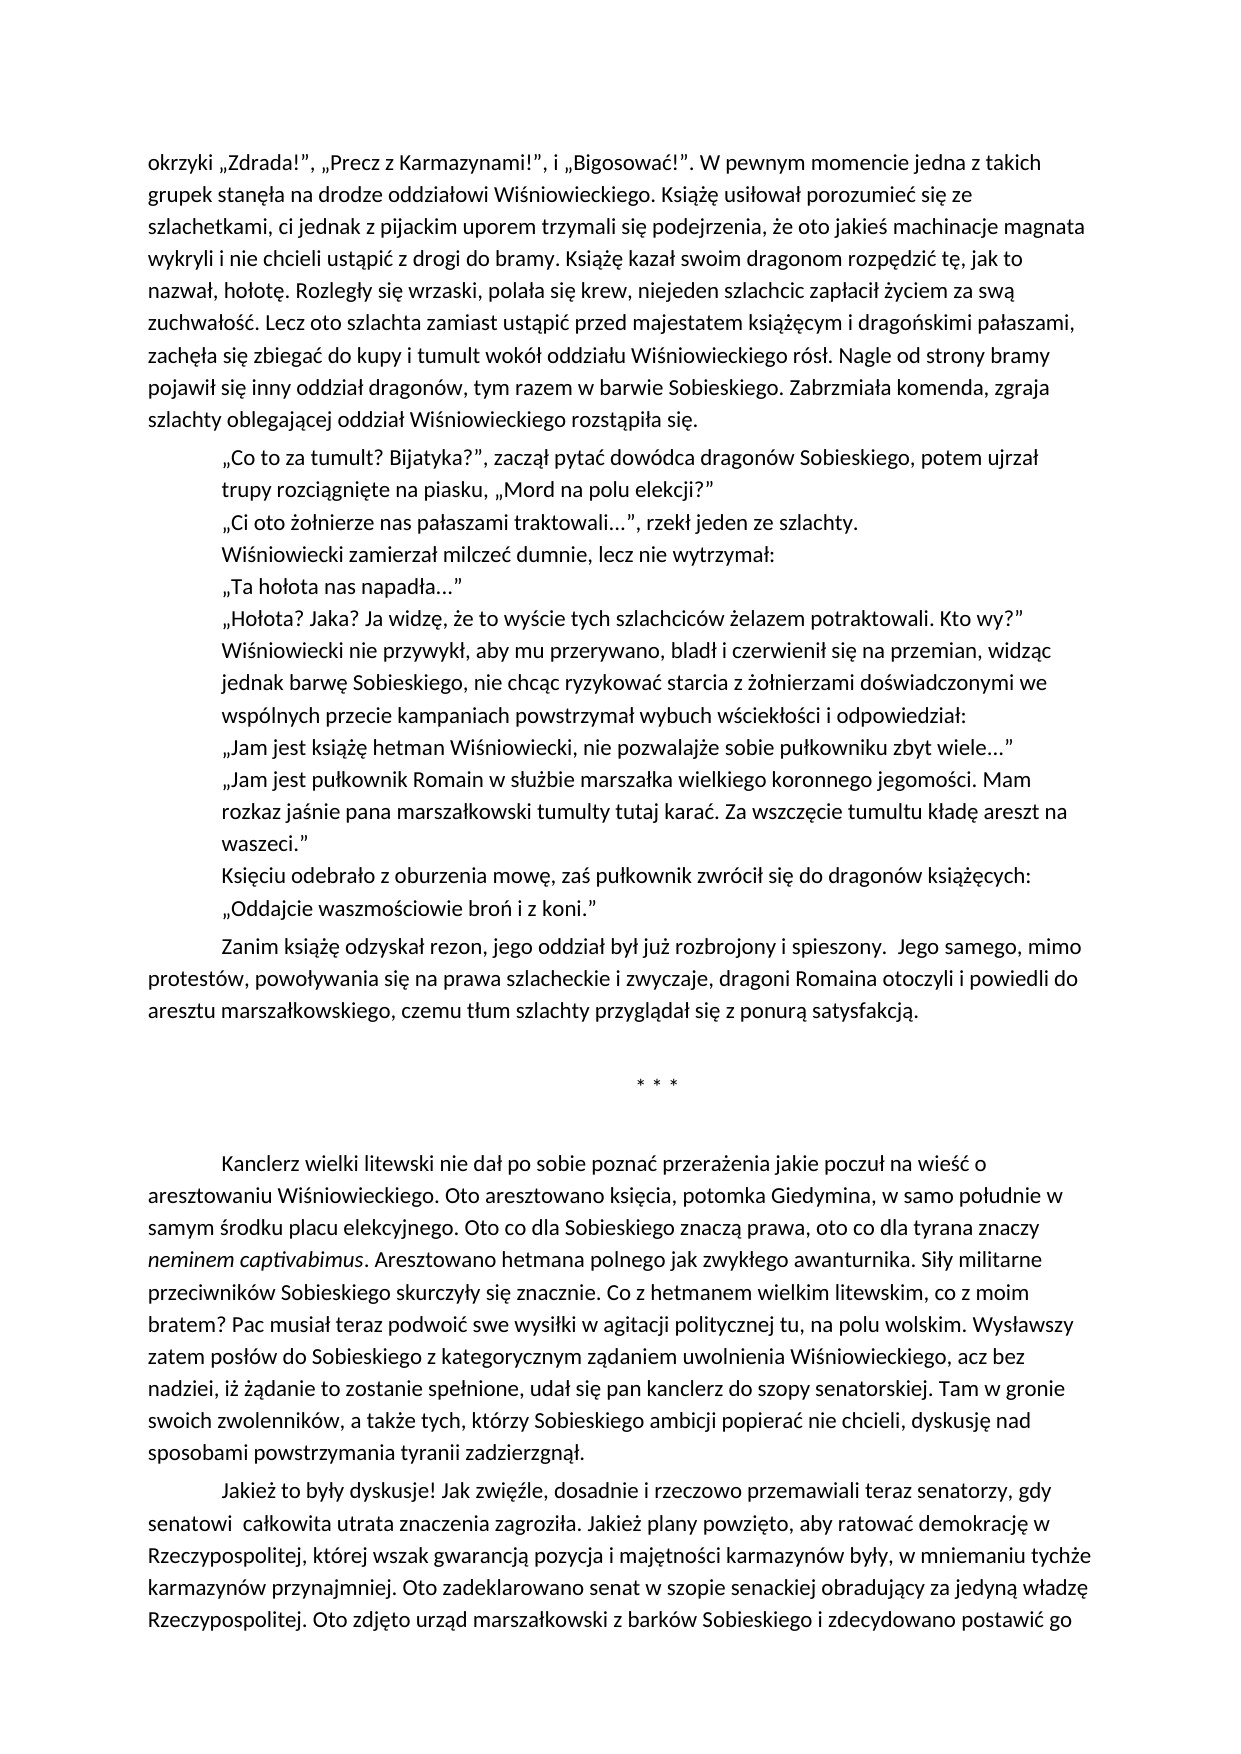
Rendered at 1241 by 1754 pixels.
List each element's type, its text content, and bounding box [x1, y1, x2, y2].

text Księciu odebrało z oburzenia mowę, zaś pułkownik zwrócił się do dragonów książęcych: [221, 862, 1093, 890]
text Wiśniowiecki nie przywykł, aby mu przerywano, bladł i czerwienił się na przemian, widząc jednak barwę Sobieskiego, nie chcąc ryzykować starcia z żołnierzami doświadczonymi we wspólnych przecie kampaniach powstrzymał wybuch wściekłości i odpowiedział: [221, 636, 1093, 729]
text „Jam jest książę hetman Wiśniowiecki, nie pozwalajże sobie pułkowniku zbyt wiele...” [221, 733, 1093, 761]
text „Ci oto żołnierze nas pałaszami traktowali...”, rzekł jeden ze szlachty. [221, 508, 1093, 536]
text Zanim książę odzyskał rezon, jego oddział był już rozbrojony i spieszony. Jego samego, mimo protestów, powoływania się na prawa szlacheckie i zwyczaje, dragoni Romaina otoczyli i powiedli do aresztu marszałkowskiego, czemu tłum szlachty przyglądał się z ponurą satysfakcją. [148, 932, 1093, 1024]
text Jakież to były dyskusje! Jak zwięźle, dosadnie i rzeczowo przemawiali teraz senatorzy, gdy senatowi całkowita utrata znaczenia zagroziła. Jakież plany powzięto, aby ratować demokrację w Rzeczypospolitej, której wszak gwarancją pozycja i majętności karmazynów były, w mniemaniu tychże karmazynów przynajmniej. Oto zadeklarowano senat w szopie senackiej obradujący za jedyną władzę Rzeczypospolitej. Oto zdjęto urząd marszałkowski z barków Sobieskiego i zdecydowano postawić go [148, 1477, 1093, 1633]
text * * * [148, 1073, 1093, 1101]
text Kanclerz wielki litewski nie dał po sobie poznać przerażenia jakie poczuł na wieść o aresztowaniu Wiśniowieckiego. Oto aresztowano księcia, potomka Giedymina, w samo południe w samym środku placu elekcyjnego. Oto co dla Sobieskiego znaczą prawa, oto co dla tyrana znaczy neminem captivabimus. Aresztowano hetmana polnego jak zwykłego awanturnika. Siły militarne przeciwników Sobieskiego skurczyły się znacznie. Co z hetmanem wielkim litewskim, co z moim bratem? Pac musiał teraz podwoić swe wysiłki w agitacji politycznej tu, na polu wolskim. Wysławszy zatem posłów do Sobieskiego z kategorycznym ządaniem uwolnienia Wiśniowieckiego, acz bez nadziei, iż żądanie to zostanie spełnione, udał się pan kanclerz do szopy senatorskiej. Tam w gronie swoich zwolenników, a także tych, którzy Sobieskiego ambicji popierać nie chcieli, dyskusję nad sposobami powstrzymania tyranii zadzierzgnął. [148, 1149, 1093, 1467]
text okrzyki „Zdrada!”, „Precz z Karmazynami!”, i „Bigosować!”. W pewnym momencie jedna z takich grupek stanęła na drodze oddziałowi Wiśniowieckiego. Książę usiłował porozumieć się ze szlachetkami, ci jednak z pijackim uporem trzymali się podejrzenia, że oto jakieś machinacje magnata wykryli i nie chcieli ustąpić z drogi do bramy. Książę kazał swoim dragonom rozpędzić tę, jak to nazwał, hołotę. Rozległy się wrzaski, polała się krew, niejeden szlachcic zapłacił życiem za swą zuchwałość. Lecz oto szlachta zamiast ustąpić przed majestatem książęcym i dragońskimi pałaszami, zachęła się zbiegać do kupy i tumult wokół oddziału Wiśniowieckiego rósł. Nagle od strony bramy pojawił się inny oddział dragonów, tym razem w barwie Sobieskiego. Zabrzmiała komenda, zgraja szlachty oblegającej oddział Wiśniowieckiego rozstąpiła się. [148, 148, 1093, 433]
text „Oddajcie waszmościowie broń i z koni.” [221, 894, 1093, 922]
text Wiśniowiecki zamierzał milczeć dumnie, lecz nie wytrzymał: [221, 540, 1093, 568]
text „Hołota? Jaka? Ja widzę, że to wyście tych szlachciców żelazem potraktowali. Kto wy?” [221, 604, 1093, 632]
text „Co to za tumult? Bijatyka?”, zaczął pytać dowódca dragonów Sobieskiego, potem ujrzał trupy rozciągnięte na piasku, „Mord na polu elekcji?” [221, 443, 1093, 503]
text „Ta hołota nas napadła...” [221, 572, 1093, 600]
text „Jam jest pułkownik Romain w służbie marszałka wielkiego koronnego jegomości. Mam rozkaz jaśnie pana marszałkowski tumulty tutaj karać. Za wszczęcie tumultu kładę areszt na waszeci.” [221, 765, 1093, 857]
